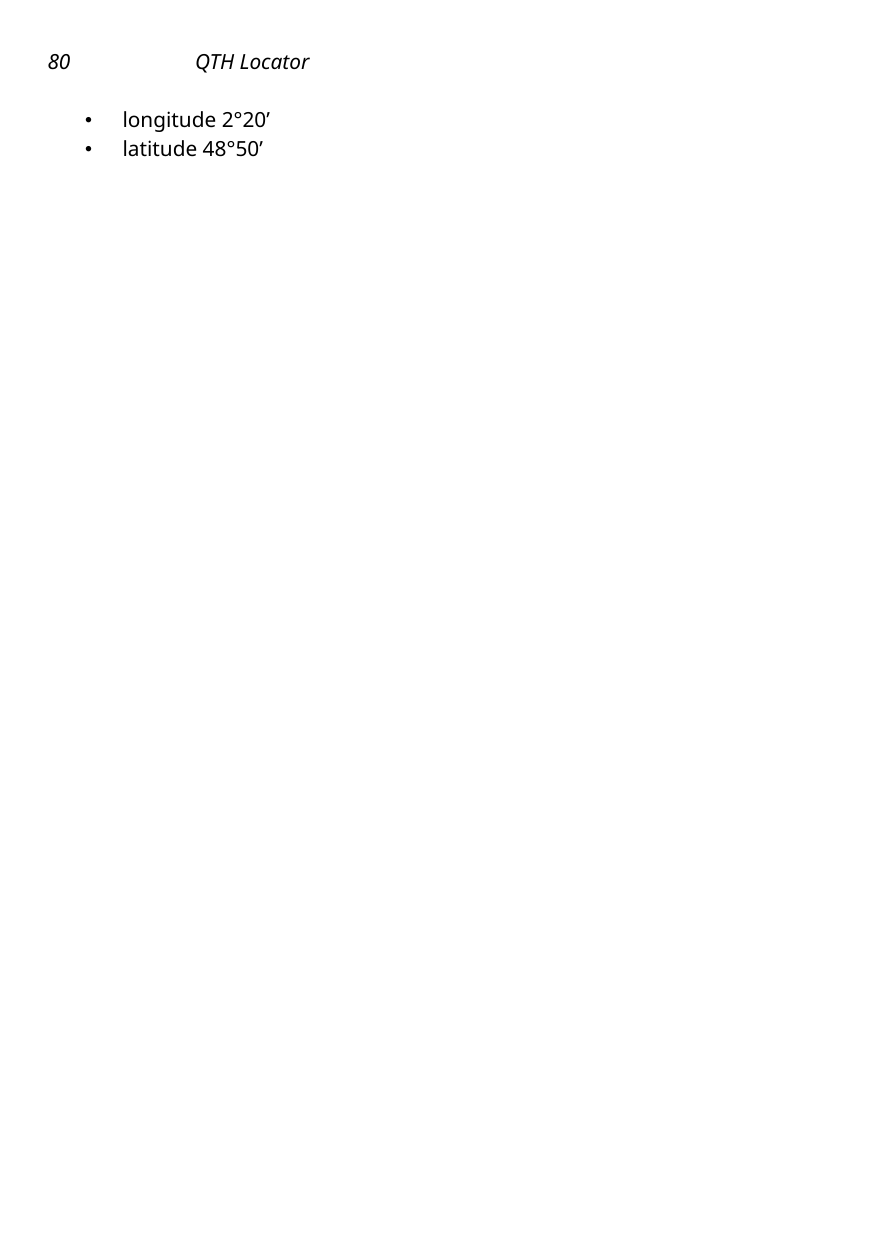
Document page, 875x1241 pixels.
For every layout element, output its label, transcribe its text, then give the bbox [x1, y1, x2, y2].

list latitude 48°50’ [85, 134, 768, 162]
list longitude 2°20’ [85, 105, 768, 134]
